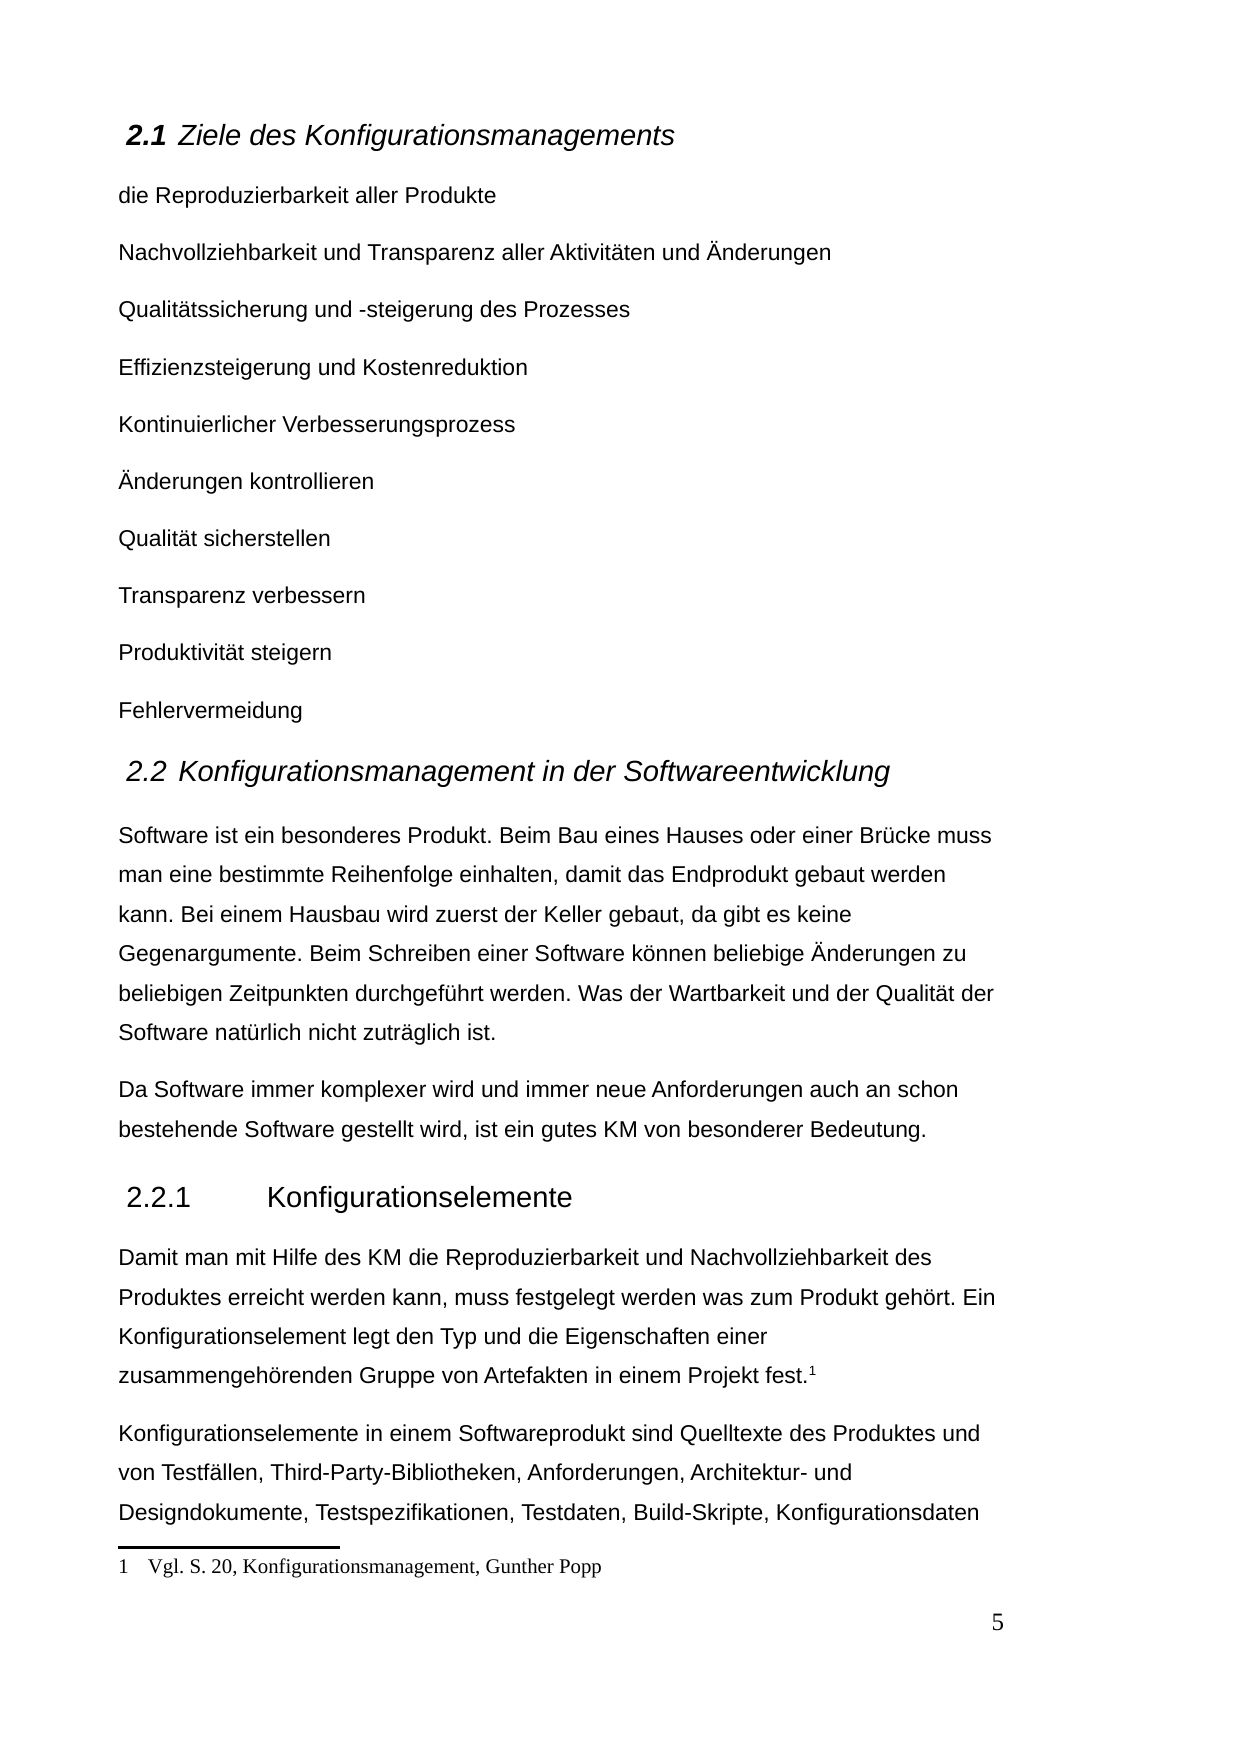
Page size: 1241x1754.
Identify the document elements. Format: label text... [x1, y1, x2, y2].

text Kontinuierlicher Verbesserungsprozess [118, 411, 1004, 437]
text Vgl. S. 20, Konfigurationsmanagement, Gunther Popp [118, 1553, 1004, 1578]
text Software ist ein besonderes Produkt. Beim Bau eines Hauses oder einer Brücke muss man eine bestimmte Reihenfolge einhalten, damit das Endprodukt gebaut werden kann. Bei einem Hausbau wird zuerst der Keller gebaut, da gibt es keine Gegenargumente. Beim Schreiben einer Software können beliebige Änderungen zu beliebigen Zeitpunkten durchgeführt werden. Was der Wartbarkeit und der Qualität der Software natürlich nicht zuträglich ist. [118, 822, 1004, 1046]
text Qualitätssicherung und -steigerung des Prozesses [118, 296, 1004, 323]
text Da Software immer komplexer wird und immer neue Anforderungen auch an schon bestehende Software gestellt wird, ist ein gutes KM von besonderer Bedeutung. [118, 1076, 1004, 1142]
text Konfigurationselemente in einem Softwareprodukt sind Quelltexte des Produktes und von Testfällen, Third-Party-Bibliotheken, Anforderungen, Architektur- und Designdokumente, Testspezifikationen, Testdaten, Build-Skripte, Konfigurationsdaten [118, 1420, 1004, 1525]
text Effizienzsteigerung und Kostenreduktion [118, 353, 1004, 380]
text Produktivität steigern [118, 639, 1004, 666]
text Nachvollziehbarkeit und Transparenz aller Aktivitäten und Änderungen [118, 239, 1004, 265]
text die Reproduzierbarkeit aller Produkte [118, 182, 1004, 208]
text Änderungen kontrollieren [118, 468, 1004, 494]
text Fehlervermeidung [118, 697, 1004, 723]
subtitle Konfigurationselemente [118, 1180, 1004, 1214]
text Damit man mit Hilfe des KM die Reproduzierbarkeit und Nachvollziehbarkeit des Produktes erreicht werden kann, muss festgelegt werden was zum Produkt gehört. Ein Konfigurationselement legt den Typ und die Eigenschaften einer zusammengehörenden Gruppe von Artefakten in einem Projekt fest. [118, 1244, 1004, 1389]
text Qualität sicherstellen [118, 525, 1004, 551]
subtitle Ziele des Konfigurationsmanagements [118, 118, 1004, 152]
text Transparenz verbessern [118, 582, 1004, 608]
subtitle Konfigurationsmanagement in der Softwareentwicklung [118, 754, 1004, 787]
